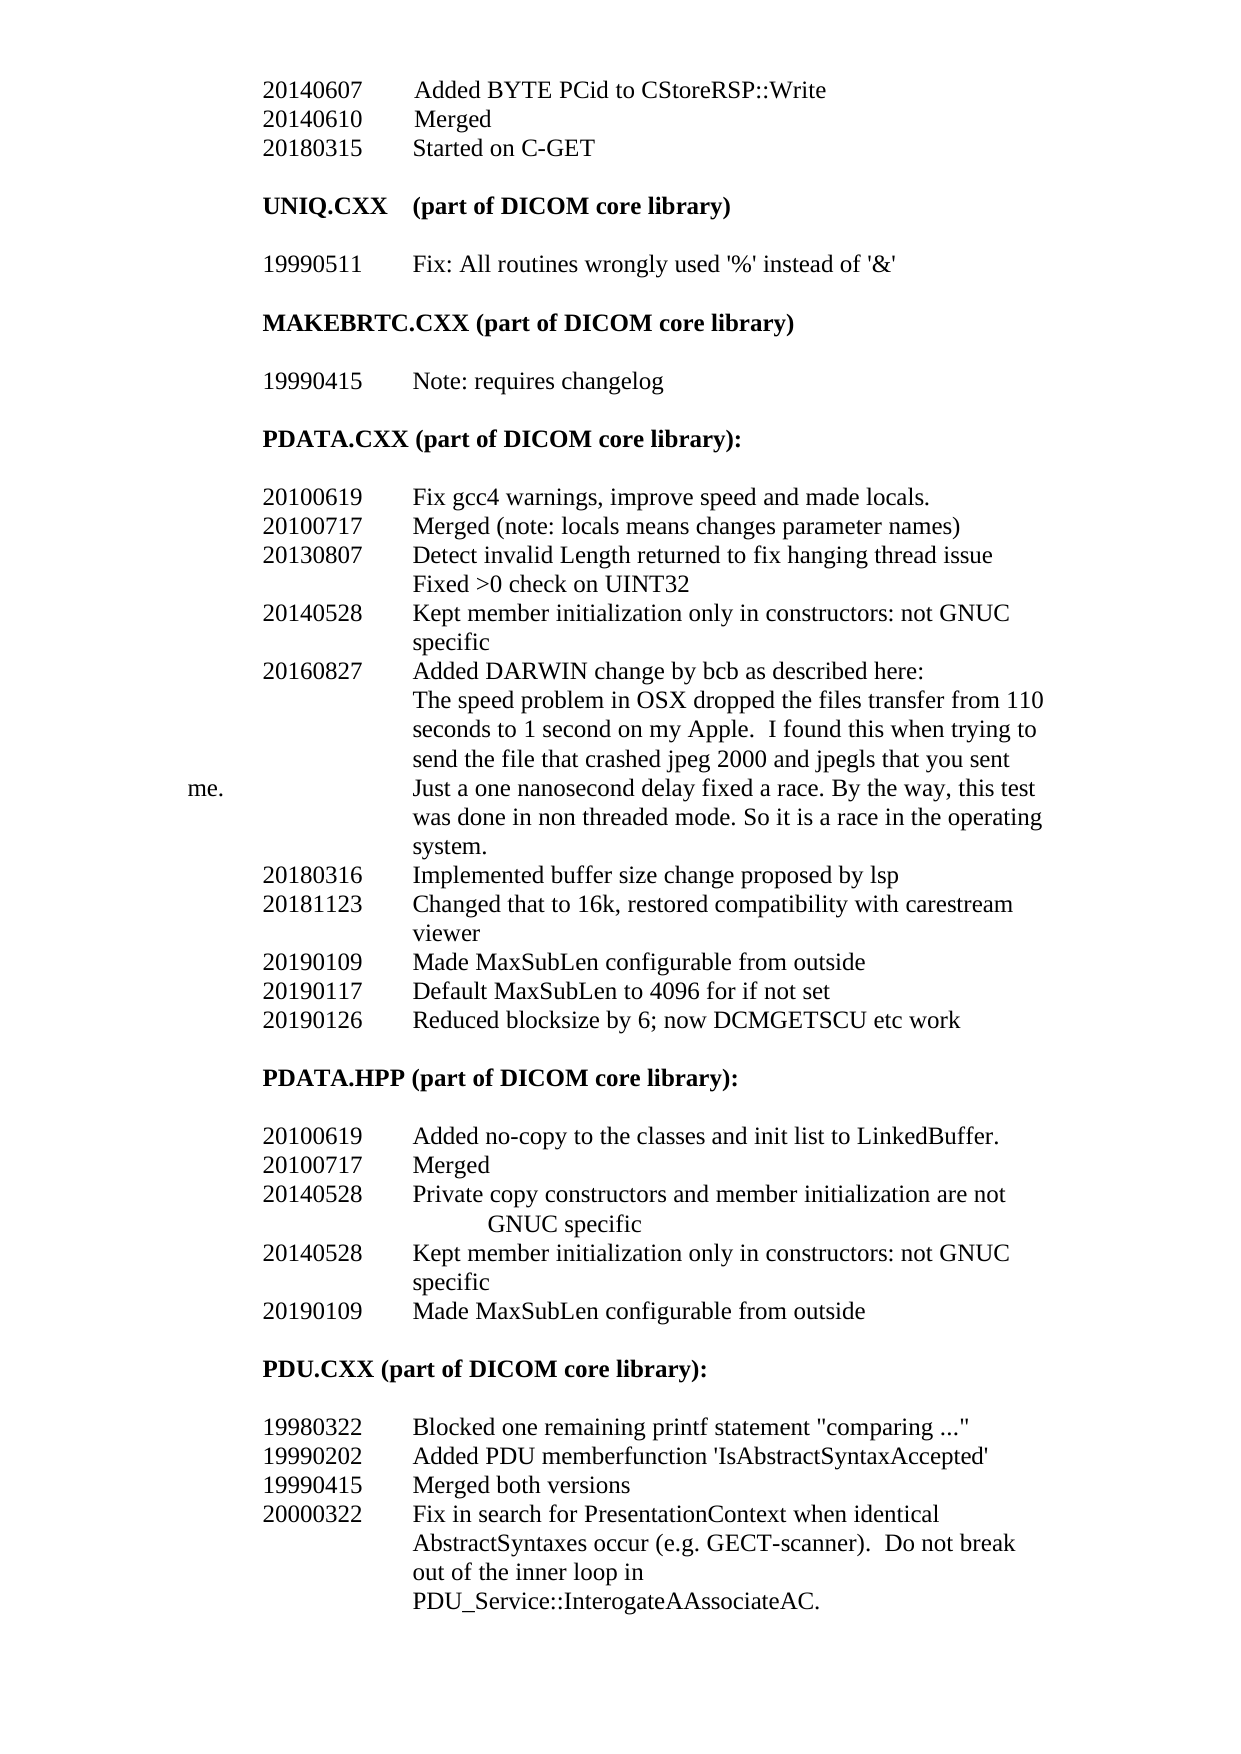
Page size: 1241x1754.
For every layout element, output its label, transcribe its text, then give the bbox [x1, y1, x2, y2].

text PDATA.CXX (part of DICOM core library): [187, 424, 1053, 453]
text 20190109 Made MaxSubLen configurable from outside [187, 947, 1053, 976]
text 19990415 Merged both versions [187, 1470, 1053, 1499]
text 20000322 Fix in search for PresentationContext when identical AbstractSyntaxes occur (e.g. GECT-scanner). Do not break out of the inner loop in PDU_Service::InterogateAAssociateAC. [187, 1499, 1053, 1615]
text 20130807 Detect invalid Length returned to fix hanging thread issue [187, 540, 1053, 569]
text 19990511 Fix: All routines wrongly used '%' instead of '&' [187, 249, 1053, 278]
text 20181123 Changed that to 16k, restored compatibility with carestream viewer [187, 889, 1053, 947]
text 19990202 Added PDU memberfunction 'IsAbstractSyntaxAccepted' [187, 1441, 1053, 1470]
text MAKEBRTC.CXX (part of DICOM core library) [187, 307, 1053, 337]
text PDU.CXX (part of DICOM core library): [187, 1354, 1053, 1383]
text UNIQ.CXX (part of DICOM core library) [187, 191, 1053, 220]
text 20160827 Added DARWIN change by bcb as described here: [187, 656, 1053, 685]
text PDATA.HPP (part of DICOM core library): [187, 1063, 1053, 1092]
text 20140528 Kept member initialization only in constructors: not GNUC specific [187, 1237, 1053, 1296]
text 20140610 Merged [187, 104, 1053, 133]
text 20140528 Private copy constructors and member initialization are not GNUC specific [187, 1179, 1053, 1237]
text 20190126 Reduced blocksize by 6; now DCMGETSCU etc work [187, 1005, 1053, 1034]
text 20180315 Started on C-GET [187, 133, 1053, 162]
text 20100619 Added no-copy to the classes and init list to LinkedBuffer. [187, 1121, 1053, 1150]
text 20100717 Merged (note: locals means changes parameter names) [187, 511, 1053, 540]
text 20140528 Kept member initialization only in constructors: not GNUC specific [187, 598, 1053, 656]
text 20190117 Default MaxSubLen to 4096 for if not set [187, 976, 1053, 1005]
text 20100619 Fix gcc4 warnings, improve speed and made locals. [187, 482, 1053, 511]
text 20190109 Made MaxSubLen configurable from outside [187, 1296, 1053, 1325]
text 19990415 Note: requires changelog [187, 366, 1053, 395]
text Fixed >0 check on UINT32 [187, 569, 1053, 598]
text The speed problem in OSX dropped the files transfer from 110 seconds to 1 second on my Apple. I found this when trying to send the file that crashed jpeg 2000 and jpegls that you sent me. Just a one nanosecond delay fixed a race. By the way, this test was done in non threaded mode. So it is a race in the operating system. [187, 685, 1053, 860]
text 19980322 Blocked one remaining printf statement "comparing ..." [187, 1412, 1053, 1441]
text 20180316 Implemented buffer size change proposed by lsp [187, 860, 1053, 889]
text 20100717 Merged [187, 1150, 1053, 1179]
text 20140607 Added BYTE PCid to CStoreRSP::Write [187, 75, 1053, 104]
